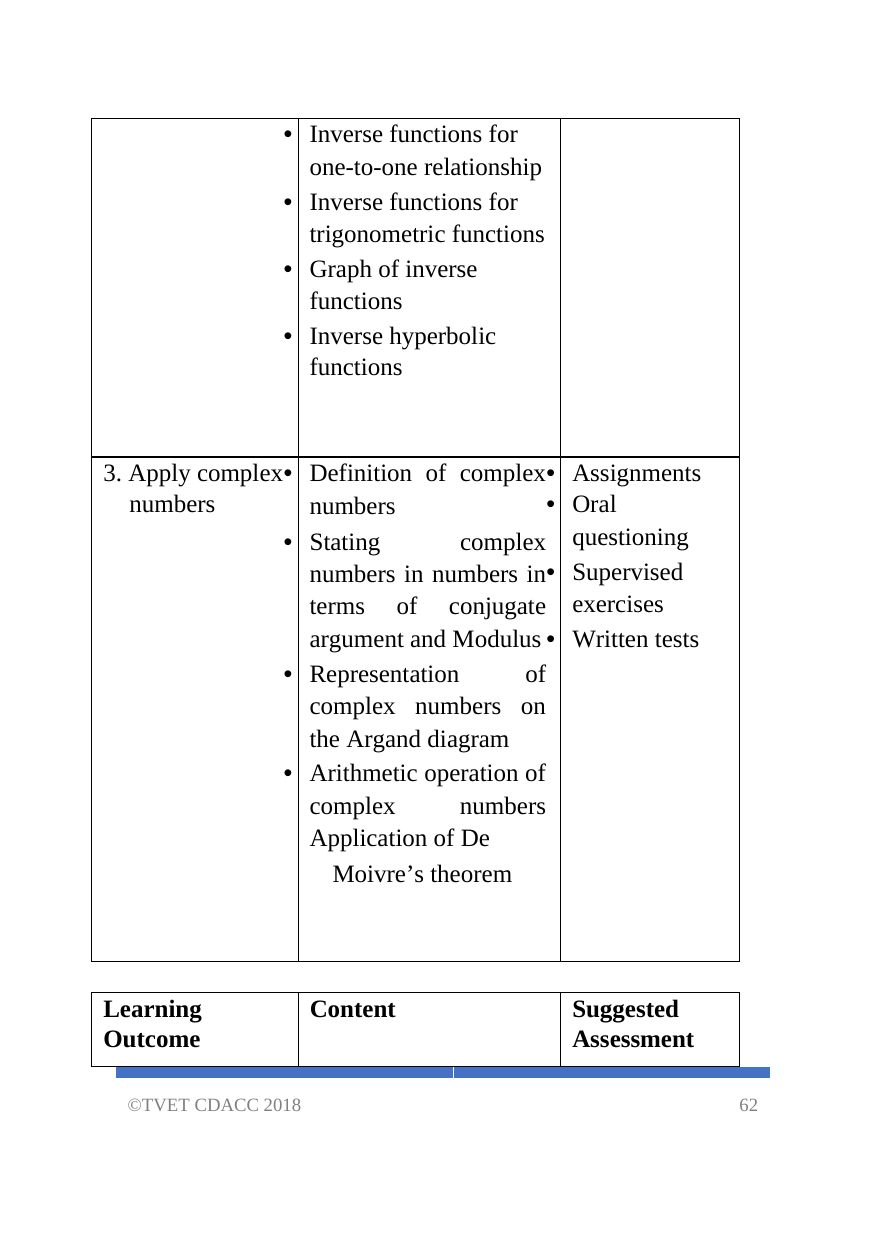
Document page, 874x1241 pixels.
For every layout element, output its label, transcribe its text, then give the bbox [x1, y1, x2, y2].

table_header Learning Outcome [92, 993, 298, 1066]
table_cell Inverse functions for one-to-one relationship Inverse functions for trigonometric functions Graph of inverse functions Inverse hyperbolic functions [299, 119, 560, 456]
table_cell Definition of complex numbers Stating complex numbers in numbers in terms of conjugate argument and Modulus Representation of complex numbers on the Argand diagram Arithmetic operation of complex numbers Application of De Moivre’s theorem [299, 458, 560, 961]
table_header Content [299, 993, 560, 1066]
table_cell Assignments Oral questioning Supervised exercises Written tests [561, 458, 739, 961]
table_cell 3. Apply complex numbers [92, 458, 298, 961]
table_header Suggested Assessment [561, 993, 739, 1066]
table_cell [92, 119, 298, 456]
table_cell [561, 119, 739, 456]
